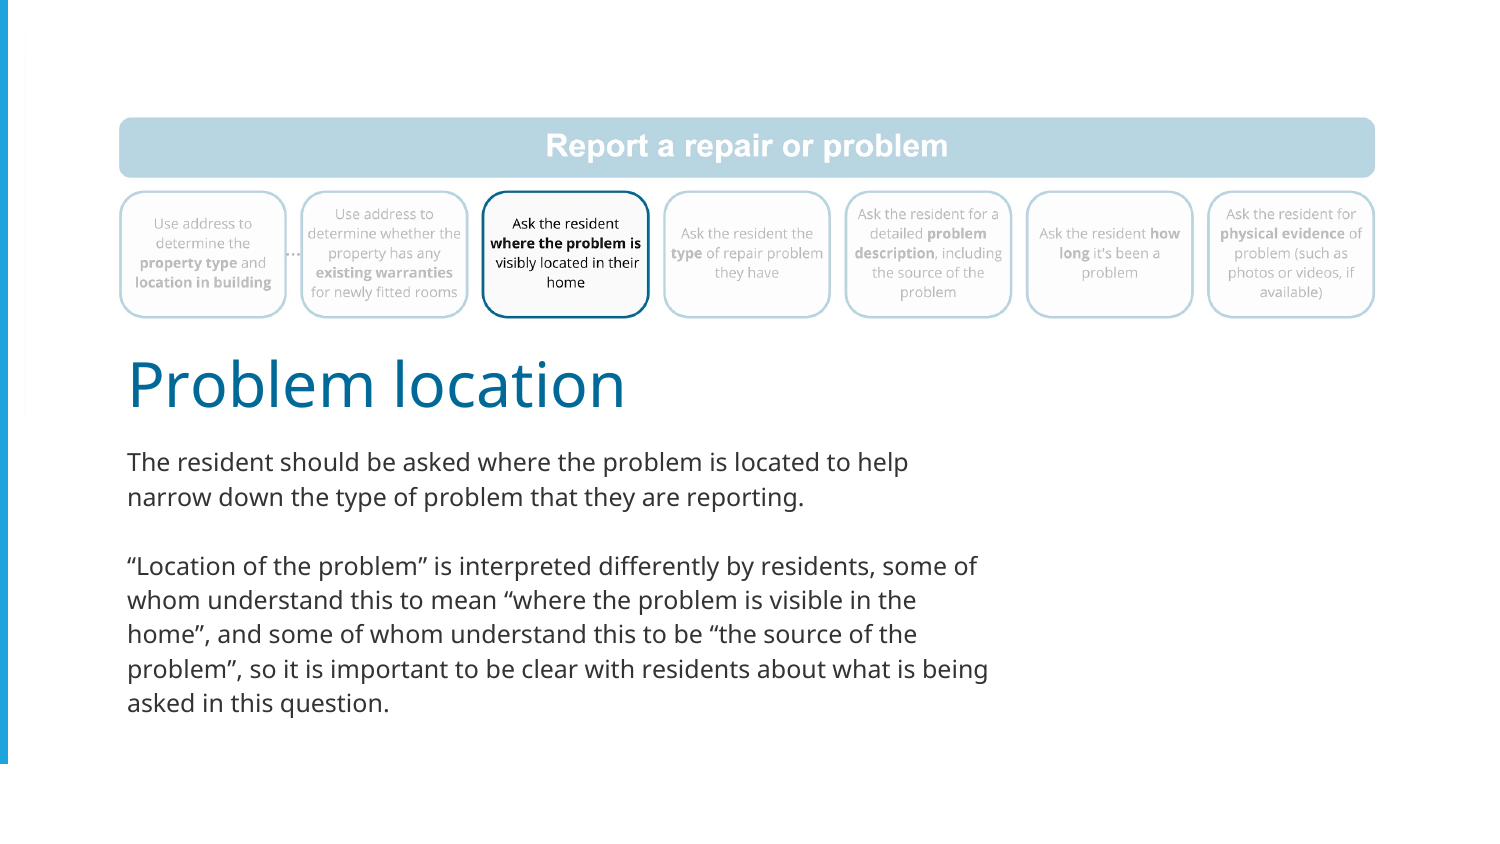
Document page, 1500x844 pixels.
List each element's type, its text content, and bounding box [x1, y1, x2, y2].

picture [24, 18, 1475, 420]
text_box The resident should be asked where the problem is located to help narrow down the type of problem that they are reporting. “Location of the problem” is interpreted differently by residents, some of whom understand this to mean “where the problem is visible in the home”, and some of whom understand this to be “the source of the problem”, so it is important to be clear with residents about what is being asked in this question. [112, 427, 1011, 702]
picture [473, 183, 660, 330]
text_box [102, 107, 1389, 330]
text_box Problem location [112, 330, 753, 427]
